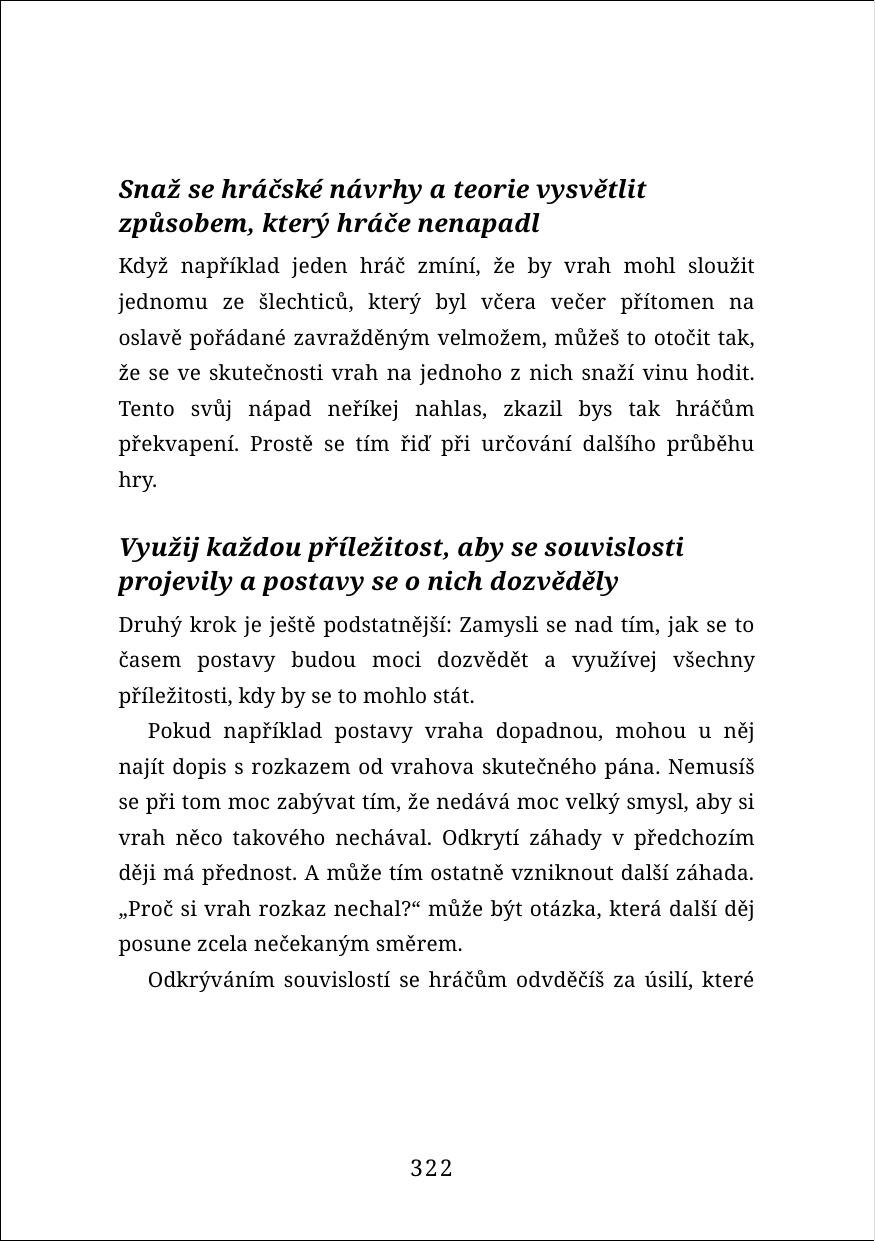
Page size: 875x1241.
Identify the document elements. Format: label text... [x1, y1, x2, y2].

text Když například jeden hráč zmíní, že by vrah mohl sloužit jednomu ze šlechticů, který byl včera večer přítomen na oslavě pořádané zavražděným velmožem, můžeš to otočit tak, že se ve skutečnosti vrah na jednoho z nich snaží vinu hodit. Tento svůj nápad neříkej nahlas, zkazil bys tak hráčům překvapení. Prostě se tím řiď při určování dalšího průběhu hry. [118, 252, 756, 493]
subtitle Využij každou příležitost, aby se souvislosti projevily a postavy se o nich dozvěděly [118, 530, 756, 598]
subtitle Snaž se hráčské návrhy a teorie vysvětlit způsobem, který hráče nenapadl [118, 172, 756, 240]
text Druhý krok je ještě podstatnější: Zamysli se nad tím, jak se to časem postavy budou moci dozvědět a využívej všechny příležitosti, kdy by se to mohlo stát. Pokud například postavy vraha dopadnou, mohou u něj najít dopis s rozkazem od vrahova skutečného pána. Nemusíš se při tom moc zabývat tím, že nedává moc velký smysl, aby si vrah něco takového nechával. Odkrytí záhady v předchozím ději má přednost. A může tím ostatně vzniknout další záhada. „Proč si vrah rozkaz nechal?“ může být otázka, která další děj posune zcela nečekaným směrem. Odkrýváním souvislostí se hráčům odvděčíš za úsilí, které [118, 610, 756, 993]
